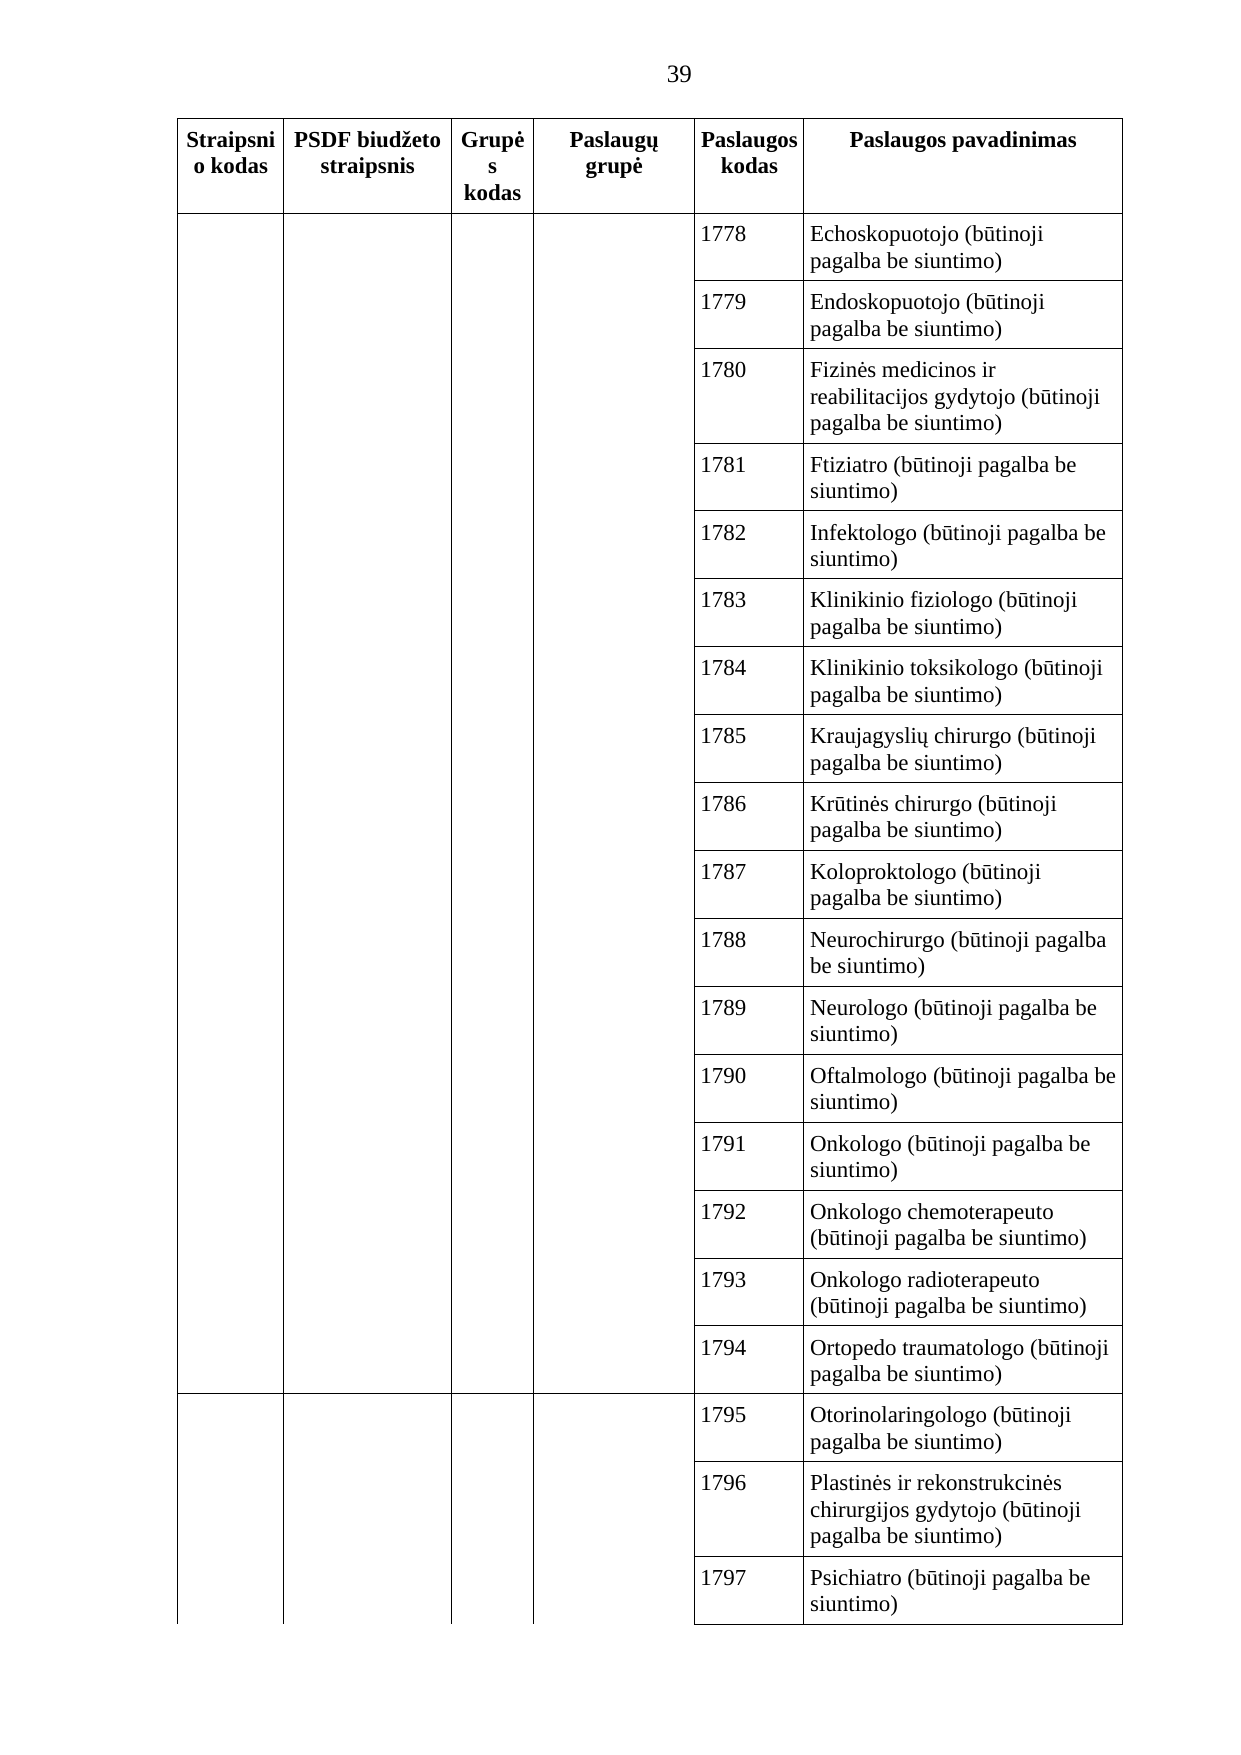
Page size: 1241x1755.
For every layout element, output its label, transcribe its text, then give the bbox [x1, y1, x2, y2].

table_cell [284, 1461, 451, 1556]
table_cell [178, 1258, 283, 1325]
table_cell [452, 1190, 533, 1257]
table_cell Neurologo (būtinoji pagalba be siuntimo) [804, 987, 1122, 1054]
table_cell [178, 510, 283, 578]
table_cell [284, 348, 451, 442]
table_cell [178, 1054, 283, 1122]
table_cell [178, 1190, 283, 1257]
table_cell 1792 [695, 1191, 803, 1257]
table_header Straipsnio kodas [178, 119, 283, 212]
table_cell Echoskopuotojo (būtinoji pagalba be siuntimo) [804, 214, 1122, 280]
table_cell 1791 [695, 1123, 803, 1189]
table_cell [452, 510, 533, 578]
table_cell Plastinės ir rekonstrukcinės chirurgijos gydytojo (būtinoji pagalba be siuntimo) [804, 1462, 1122, 1556]
table_cell [178, 280, 283, 348]
table_cell [178, 1556, 283, 1623]
table_cell [178, 443, 283, 510]
table_cell [534, 214, 694, 280]
table_cell 1784 [695, 647, 803, 714]
table_cell [284, 646, 451, 714]
table_cell [534, 918, 694, 986]
table_header Paslaugos kodas [695, 119, 803, 212]
table_cell Ftiziatro (būtinoji pagalba be siuntimo) [804, 444, 1122, 510]
table_cell 1789 [695, 987, 803, 1054]
table_cell Infektologo (būtinoji pagalba be siuntimo) [804, 511, 1122, 578]
table_cell Klinikinio toksikologo (būtinoji pagalba be siuntimo) [804, 647, 1122, 714]
table_cell [284, 1325, 451, 1393]
table_cell Onkologo radioterapeuto (būtinoji pagalba be siuntimo) [804, 1259, 1122, 1325]
table_cell [284, 1054, 451, 1122]
table_cell [534, 1054, 694, 1122]
table_cell [452, 918, 533, 986]
table_cell Psichiatro (būtinoji pagalba be siuntimo) [804, 1557, 1122, 1623]
table_cell 1794 [695, 1326, 803, 1393]
table_cell [178, 578, 283, 646]
table_cell [534, 1122, 694, 1189]
table_cell [452, 1258, 533, 1325]
table_cell [178, 1325, 283, 1393]
table_cell [452, 578, 533, 646]
table_cell Onkologo chemoterapeuto (būtinoji pagalba be siuntimo) [804, 1191, 1122, 1257]
table_cell Otorinolaringologo (būtinoji pagalba be siuntimo) [804, 1394, 1122, 1461]
table_header Paslaugų grupė [534, 119, 694, 212]
table_cell [534, 714, 694, 782]
table_cell [452, 1394, 533, 1461]
table_cell [534, 850, 694, 918]
table_cell 1781 [695, 444, 803, 510]
table_cell [284, 714, 451, 782]
table_cell [452, 1054, 533, 1122]
table_cell [534, 1190, 694, 1257]
table_cell [452, 714, 533, 782]
table_cell [284, 986, 451, 1054]
table_cell [452, 1556, 533, 1623]
table_cell [178, 714, 283, 782]
table_cell [178, 850, 283, 918]
table_cell [178, 646, 283, 714]
table_cell [178, 918, 283, 986]
table_cell 1788 [695, 919, 803, 986]
table_cell [452, 646, 533, 714]
table_cell Endoskopuotojo (būtinoji pagalba be siuntimo) [804, 281, 1122, 348]
table_cell 1785 [695, 715, 803, 782]
table_cell 1790 [695, 1055, 803, 1122]
table_cell [178, 1461, 283, 1556]
table_cell [178, 1394, 283, 1461]
table_header Grupės kodas [452, 119, 533, 212]
table_cell 1782 [695, 511, 803, 578]
table_cell [452, 348, 533, 442]
table_header PSDF biudžeto straipsnis [284, 119, 451, 212]
table_cell [534, 782, 694, 850]
table_cell [284, 918, 451, 986]
table_cell Krūtinės chirurgo (būtinoji pagalba be siuntimo) [804, 783, 1122, 850]
table_cell [284, 850, 451, 918]
table_cell [452, 214, 533, 280]
table_cell Onkologo (būtinoji pagalba be siuntimo) [804, 1123, 1122, 1189]
table_cell 1783 [695, 579, 803, 646]
table_cell Kraujagyslių chirurgo (būtinoji pagalba be siuntimo) [804, 715, 1122, 782]
table_cell [452, 1325, 533, 1393]
table_cell [534, 1394, 694, 1461]
table_cell [284, 782, 451, 850]
table_cell 1796 [695, 1462, 803, 1556]
table_cell Koloproktologo (būtinoji pagalba be siuntimo) [804, 851, 1122, 918]
table_cell [534, 1325, 694, 1393]
table_cell [284, 214, 451, 280]
table_cell [178, 214, 283, 280]
table_cell 1780 [695, 349, 803, 442]
table_cell [452, 280, 533, 348]
table_cell [534, 646, 694, 714]
table_cell [452, 850, 533, 918]
table_cell [534, 986, 694, 1054]
table_cell Oftalmologo (būtinoji pagalba be siuntimo) [804, 1055, 1122, 1122]
table_cell [178, 986, 283, 1054]
table_cell [178, 782, 283, 850]
table_cell [534, 510, 694, 578]
table_cell [178, 348, 283, 442]
table_cell 1793 [695, 1259, 803, 1325]
table_cell [284, 510, 451, 578]
table_header Paslaugos pavadinimas [804, 119, 1122, 212]
table_cell [534, 443, 694, 510]
table_cell [284, 1190, 451, 1257]
table_cell [452, 986, 533, 1054]
table_cell [284, 578, 451, 646]
table_cell [534, 280, 694, 348]
table_cell Neurochirurgo (būtinoji pagalba be siuntimo) [804, 919, 1122, 986]
table_cell 1786 [695, 783, 803, 850]
table_cell [284, 1556, 451, 1623]
table_cell 1779 [695, 281, 803, 348]
table_cell [284, 1122, 451, 1189]
table_cell [452, 1461, 533, 1556]
table_cell Ortopedo traumatologo (būtinoji pagalba be siuntimo) [804, 1326, 1122, 1393]
table_cell [534, 348, 694, 442]
table_cell 1787 [695, 851, 803, 918]
table_cell 1797 [695, 1557, 803, 1623]
table_cell 1778 [695, 214, 803, 280]
table_cell [284, 1394, 451, 1461]
table_cell [284, 443, 451, 510]
table_cell [284, 1258, 451, 1325]
table_cell Klinikinio fiziologo (būtinoji pagalba be siuntimo) [804, 579, 1122, 646]
table_cell [452, 443, 533, 510]
table_cell [534, 1461, 694, 1556]
table_cell [534, 1258, 694, 1325]
table_cell [452, 1122, 533, 1189]
table_cell [284, 280, 451, 348]
table_cell [534, 1556, 694, 1623]
table_cell Fizinės medicinos ir reabilitacijos gydytojo (būtinoji pagalba be siuntimo) [804, 349, 1122, 442]
table_cell [452, 782, 533, 850]
table_cell [178, 1122, 283, 1189]
table_cell [534, 578, 694, 646]
table_cell 1795 [695, 1394, 803, 1461]
